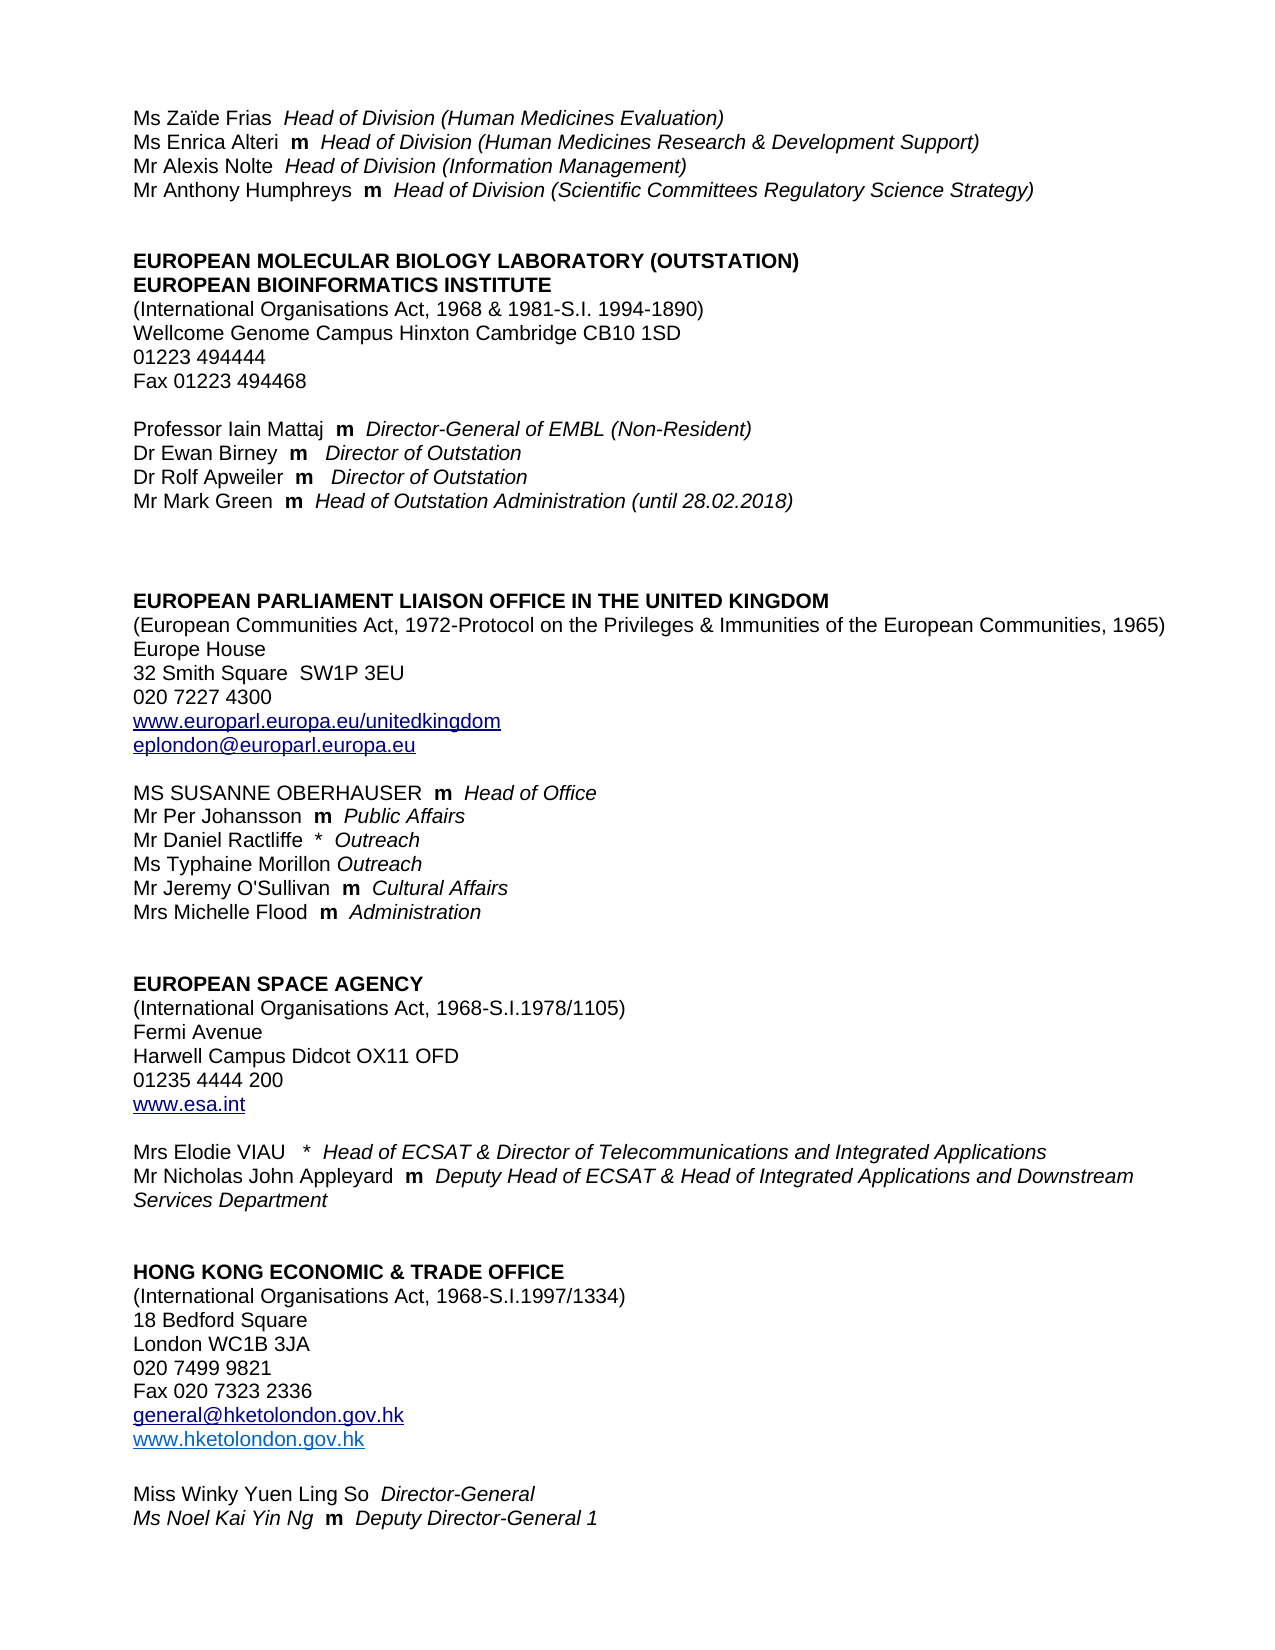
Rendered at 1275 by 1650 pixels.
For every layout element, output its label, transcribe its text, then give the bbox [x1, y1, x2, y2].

text Dr Ewan Birney m Director of Outstation [133, 441, 1181, 465]
text Mr Nicholas John Appleyard m Deputy Head of ECSAT & Head of Integrated Applications and Downstream Services Department [133, 1164, 1181, 1212]
text Ms Zaïde Frias Head of Division (Human Medicines Evaluation) [133, 106, 1181, 129]
text EUROPEAN BIOINFORMATICS INSTITUTE [133, 273, 1181, 297]
text Mr Anthony Humphreys m Head of Division (Scientific Committees Regulatory Science Strategy) [133, 177, 1181, 201]
text Fax 020 7323 2336 [133, 1379, 1181, 1403]
text EUROPEAN SPACE AGENCY [133, 972, 1181, 996]
text (International Organisations Act, 1968-S.I.1997/1334) [133, 1283, 1181, 1307]
text (International Organisations Act, 1968 & 1981-S.I. 1994-1890) [133, 297, 1181, 321]
text (International Organisations Act, 1968-S.I.1978/1105) [133, 996, 1181, 1020]
text Europe House [133, 637, 1181, 661]
text Professor Iain Mattaj m Director-General of EMBL (Non-Resident) [133, 417, 1181, 441]
subtitle HONG KONG ECONOMIC & TRADE OFFICE [133, 1259, 1181, 1283]
text www.esa.int [133, 1092, 1181, 1116]
text Fax 01223 494468 [133, 369, 1181, 393]
text Mr Alexis Nolte Head of Division (Information Management) [133, 153, 1181, 177]
text www.hketolondon.gov.hk [133, 1427, 1181, 1451]
text EUROPEAN PARLIAMENT LIAISON OFFICE IN THE UNITED KINGDOM [133, 589, 1181, 613]
text Mr Mark Green m Head of Outstation Administration (until 28.02.2018) [133, 489, 1181, 513]
text Fermi Avenue [133, 1020, 1181, 1044]
text Mr Daniel Ractliffe * Outreach [133, 828, 1181, 852]
text 01223 494444 [133, 345, 1181, 369]
text 020 7499 9821 [133, 1355, 1181, 1379]
text general@hketolondon.gov.hk [133, 1403, 1181, 1427]
text MS SUSANNE OBERHAUSER m Head of Office [133, 780, 1181, 804]
text Mr Per Johansson m Public Affairs [133, 804, 1181, 828]
text 01235 4444 200 [133, 1068, 1181, 1092]
text eplondon@europarl.europa.eu [133, 732, 1181, 756]
text Harwell Campus Didcot OX11 OFD [133, 1044, 1181, 1068]
text (European Communities Act, 1972-Protocol on the Privileges & Immunities of the European Communities, 1965) [133, 613, 1181, 637]
text Mr Jeremy O'Sullivan m Cultural Affairs [133, 876, 1181, 900]
text Mrs Elodie VIAU * Head of ECSAT & Director of Telecommunications and Integrated Applications [133, 1140, 1181, 1164]
text www.europarl.europa.eu/unitedkingdom [133, 708, 1181, 732]
text 020 7227 4300 [133, 684, 1181, 708]
text Dr Rolf Apweiler m Director of Outstation [133, 465, 1181, 489]
text 32 Smith Square SW1P 3EU [133, 661, 1181, 684]
text Miss Winky Yuen Ling So Director-General Ms Noel Kai Yin Ng m Deputy Director-General 1 [133, 1482, 1181, 1530]
text Mrs Michelle Flood m Administration [133, 900, 1181, 924]
text Ms Typhaine Morillon Outreach [133, 852, 1181, 876]
text 18 Bedford Square [133, 1307, 1181, 1331]
text Ms Enrica Alteri m Head of Division (Human Medicines Research & Development Support) [133, 129, 1181, 153]
text London WC1B 3JA [133, 1331, 1181, 1355]
text EUROPEAN MOLECULAR BIOLOGY LABORATORY (OUTSTATION) [133, 249, 1181, 273]
text Wellcome Genome Campus Hinxton Cambridge CB10 1SD [133, 321, 1181, 345]
